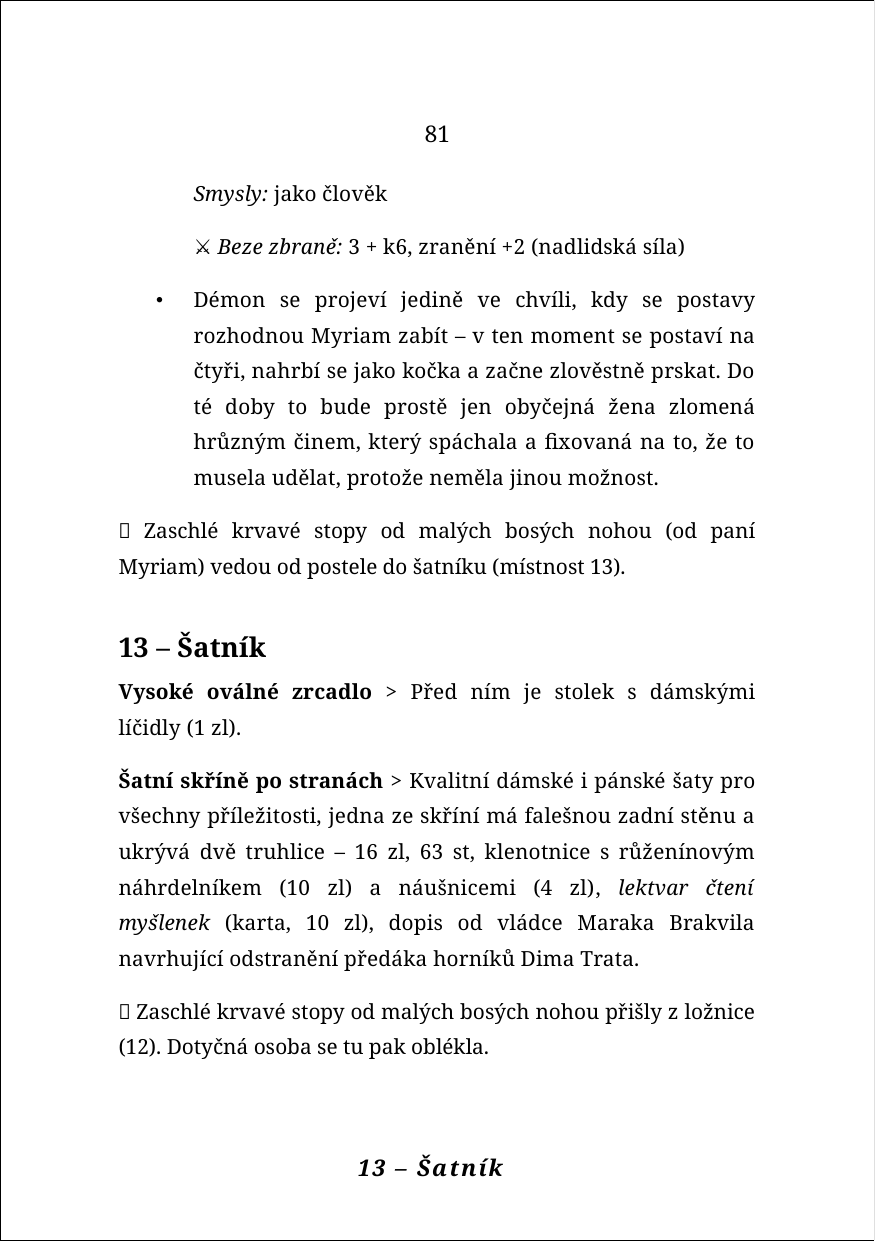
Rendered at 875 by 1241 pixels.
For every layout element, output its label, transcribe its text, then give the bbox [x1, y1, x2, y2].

text 👣 Zaschlé krvavé stopy od malých bosých nohou přišly z ložnice (12). Dotyčná osoba se tu pak oblékla. [118, 997, 756, 1061]
text 👣 Zaschlé krvavé stopy od malých bosých nohou (od paní Myriam) vedou od postele do šatníku (místnost 13). [118, 516, 756, 580]
list Smysly: jako člověk [156, 179, 756, 207]
text Vysoké oválné zrcadlo > Před ním je stolek s dámskými líčidly (1 zl). [118, 677, 756, 741]
subtitle 13 – Šatník [118, 629, 756, 666]
text Šatní skříně po stranách > Kvalitní dámské i pánské šaty pro všechny příležitosti, jedna ze skříní má falešnou zadní stěnu a ukrývá dvě truhlice – 16 zl, 63 st, klenotnice s růženínovým náhrdelníkem (10 zl) a náušnicemi (4 zl), lektvar čtení myšlenek (karta, 10 zl), dopis od vládce Maraka Brakvila navrhující odstranění předáka horníků Dima Trata. [118, 766, 756, 972]
list ⚔ Beze zbraně: 3 + k6, zranění +2 (nadlidská síla) [156, 232, 756, 261]
list Démon se projeví jedině ve chvíli, kdy se postavy rozhodnou Myriam zabít – v ten moment se postaví na čtyři, nahrbí se jako kočka a začne zlověstně prskat. Do té doby to bude prostě jen obyčejná žena zlomená hrůzným činem, který spáchala a fixovaná na to, že to musela udělat, protože neměla jinou možnost. [156, 285, 756, 491]
